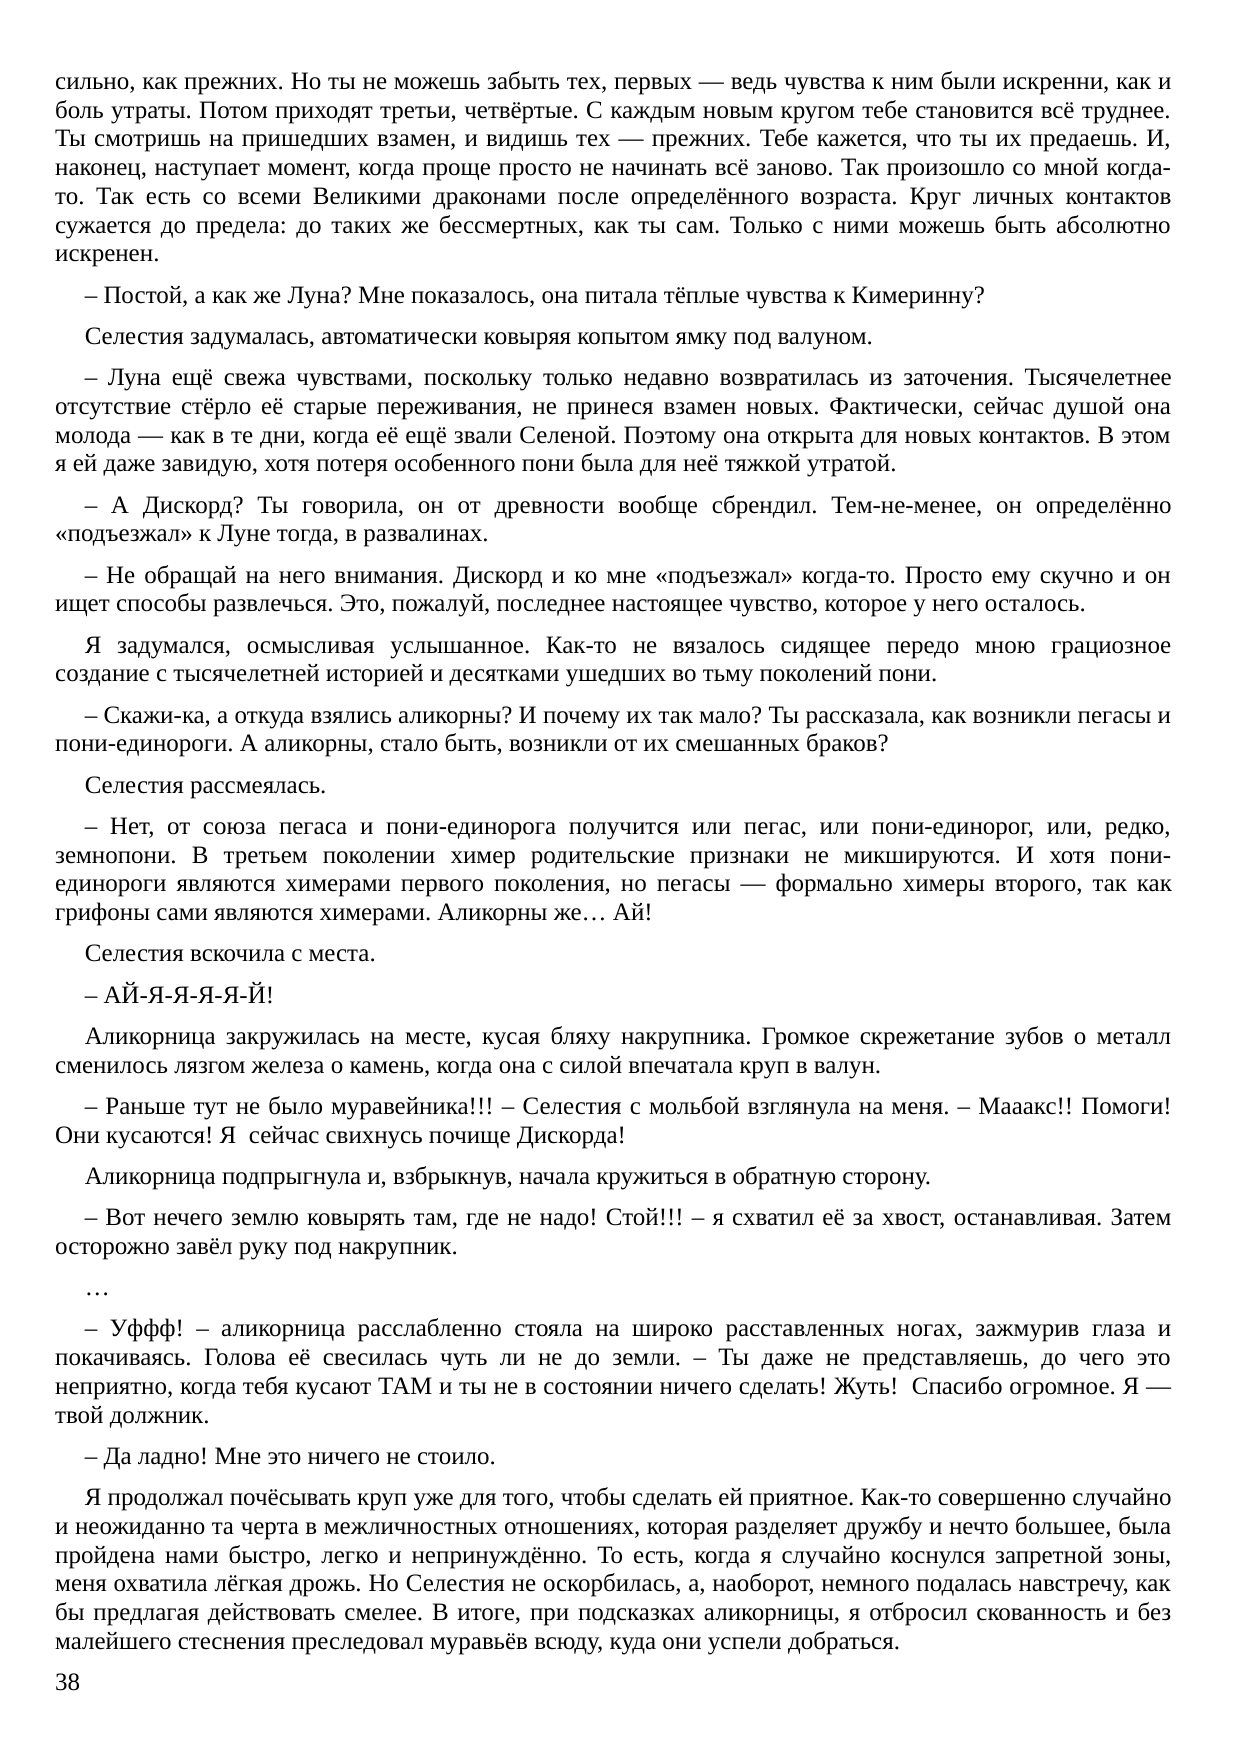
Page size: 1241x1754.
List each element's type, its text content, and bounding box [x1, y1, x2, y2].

text сильно, как прежних. Но ты не можешь забыть тех, первых — ведь чувства к ним были искренни, как и боль утраты. Потом приходят третьи, четвёртые. С каждым новым кругом тебе становится всё труднее. Ты смотришь на пришедших взамен, и видишь тех — прежних. Тебе кажется, что ты их предаешь. И, наконец, наступает момент, когда проще просто не начинать всё заново. Так произошло со мной когда-то. Так есть со всеми Великими драконами после определённого возраста. Круг личных контактов сужается до предела: до таких же бессмертных, как ты сам. Только с ними можешь быть абсолютно искренен. [55, 66, 1173, 267]
text Селестия задумалась, автоматически ковыряя копытом ямку под валуном. [55, 321, 1173, 350]
text – Нет, от союза пегаса и пони-единорога получится или пегас, или пони-единорог, или, редко, земнопони. В третьем поколении химер родительские признаки не микшируются. И хотя пони-единороги являются химерами первого поколения, но пегасы — формально химеры второго, так как грифоны сами являются химерами. Аликорны же… Ай! [55, 811, 1173, 926]
text – Скажи-ка, а откуда взялись аликорны? И почему их так мало? Ты рассказала, как возникли пегасы и пони-единороги. А аликорны, стало быть, возникли от их смешанных браков? [55, 700, 1173, 757]
text – Раньше тут не было муравейника!!! – Селестия с мольбой взглянула на меня. – Мааакс!! Помоги! Они кусаются! Я сейчас свихнусь почище Дискорда! [55, 1091, 1173, 1148]
text Селестия рассмеялась. [55, 770, 1173, 798]
text Я продолжал почёсывать круп уже для того, чтобы сделать ей приятное. Как-то совершенно случайно и неожиданно та черта в межличностных отношениях, которая разделяет дружбу и нечто большее, была пройдена нами быстро, легко и непринуждённо. То есть, когда я случайно коснулся запретной зоны, меня охватила лёгкая дрожь. Но Селестия не оскорбилась, а, наоборот, немного подалась навстречу, как бы предлагая действовать смелее. В итоге, при подсказках аликорницы, я отбросил скованность и без малейшего стеснения преследовал муравьёв всюду, куда они успели добраться. [55, 1482, 1173, 1655]
text – Вот нечего землю ковырять там, где не надо! Стой!!! – я схватил её за хвост, останавливая. Затем осторожно завёл руку под накрупник. [55, 1202, 1173, 1260]
text – А Дискорд? Ты говорила, он от древности вообще сбрендил. Тем-не-менее, он определённо «подъезжал» к Луне тогда, в развалинах. [55, 490, 1173, 547]
text – АЙ-Я-Я-Я-Я-Й! [55, 980, 1173, 1008]
text – Уффф! – аликорница расслабленно стояла на широко расставленных ногах, зажмурив глаза и покачиваясь. Голова её свесилась чуть ли не до земли. – Ты даже не представляешь, до чего это неприятно, когда тебя кусают ТАМ и ты не в состоянии ничего сделать! Жуть! Спасибо огромное. Я — твой должник. [55, 1313, 1173, 1428]
text – Да ладно! Мне это ничего не стоило. [55, 1441, 1173, 1470]
text Аликорница подпрыгнула и, взбрыкнув, начала кружиться в обратную сторону. [55, 1161, 1173, 1190]
text – Постой, а как же Луна? Мне показалось, она питала тёплые чувства к Кимеринну? [55, 280, 1173, 308]
text Я задумался, осмысливая услышанное. Как-то не вязалось сидящее передо мною грациозное создание с тысячелетней историей и десятками ушедших во тьму поколений пони. [55, 630, 1173, 687]
text … [55, 1272, 1173, 1301]
text – Не обращай на него внимания. Дискорд и ко мне «подъезжал» когда-то. Просто ему скучно и он ищет способы развлечься. Это, пожалуй, последнее настоящее чувство, которое у него осталось. [55, 560, 1173, 617]
text Селестия вскочила с места. [55, 938, 1173, 967]
text – Луна ещё свежа чувствами, поскольку только недавно возвратилась из заточения. Тысячелетнее отсутствие стёрло её старые переживания, не принеся взамен новых. Фактически, сейчас душой она молода — как в те дни, когда её ещё звали Селеной. Поэтому она открыта для новых контактов. В этом я ей даже завидую, хотя потеря особенного пони была для неё тяжкой утратой. [55, 362, 1173, 477]
text Аликорница закружилась на месте, кусая бляху накрупника. Громкое скрежетание зубов о металл сменилось лязгом железа о камень, когда она с силой впечатала круп в валун. [55, 1021, 1173, 1078]
